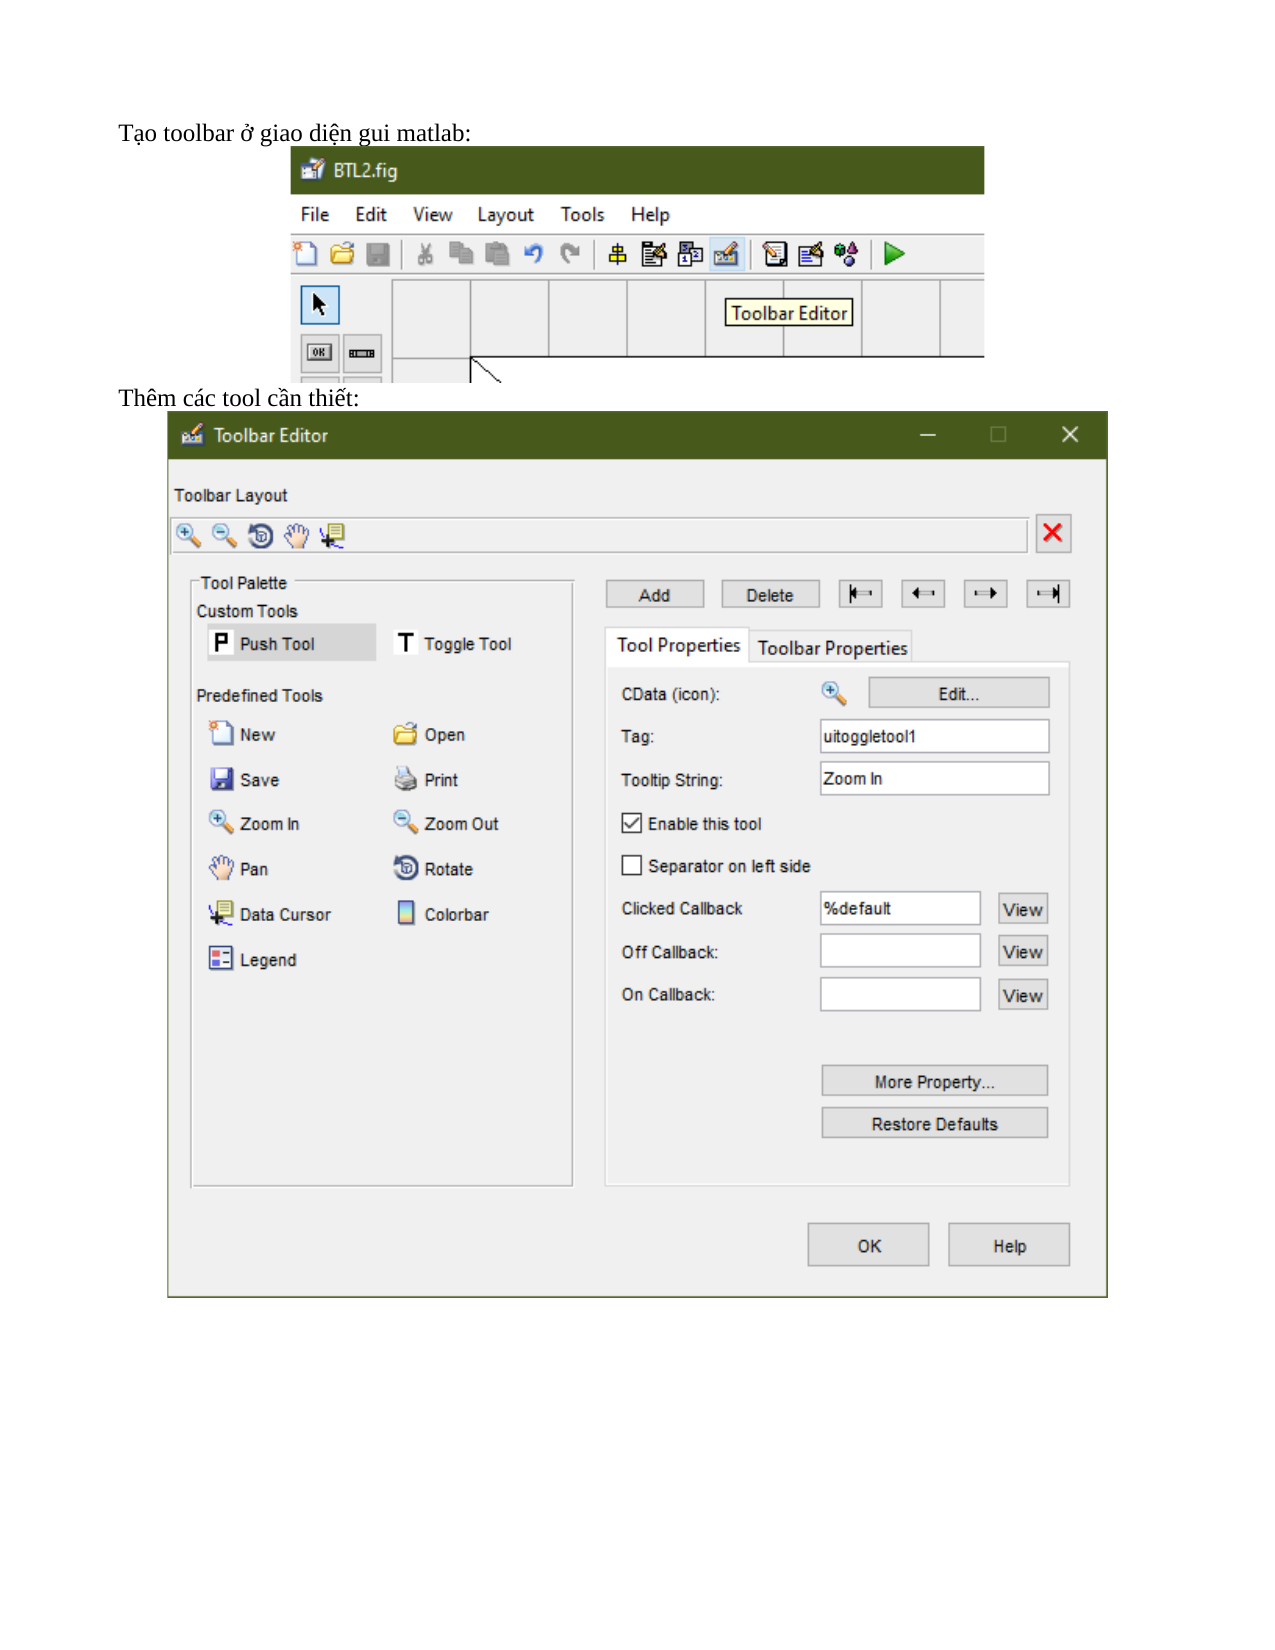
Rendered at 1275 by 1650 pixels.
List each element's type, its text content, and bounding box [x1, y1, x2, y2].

text Thêm các tool cần thiết: [118, 383, 1157, 412]
text Tạo toolbar ở giao diện gui matlab: [118, 118, 1157, 147]
picture [167, 411, 1108, 1298]
picture [290, 146, 985, 383]
